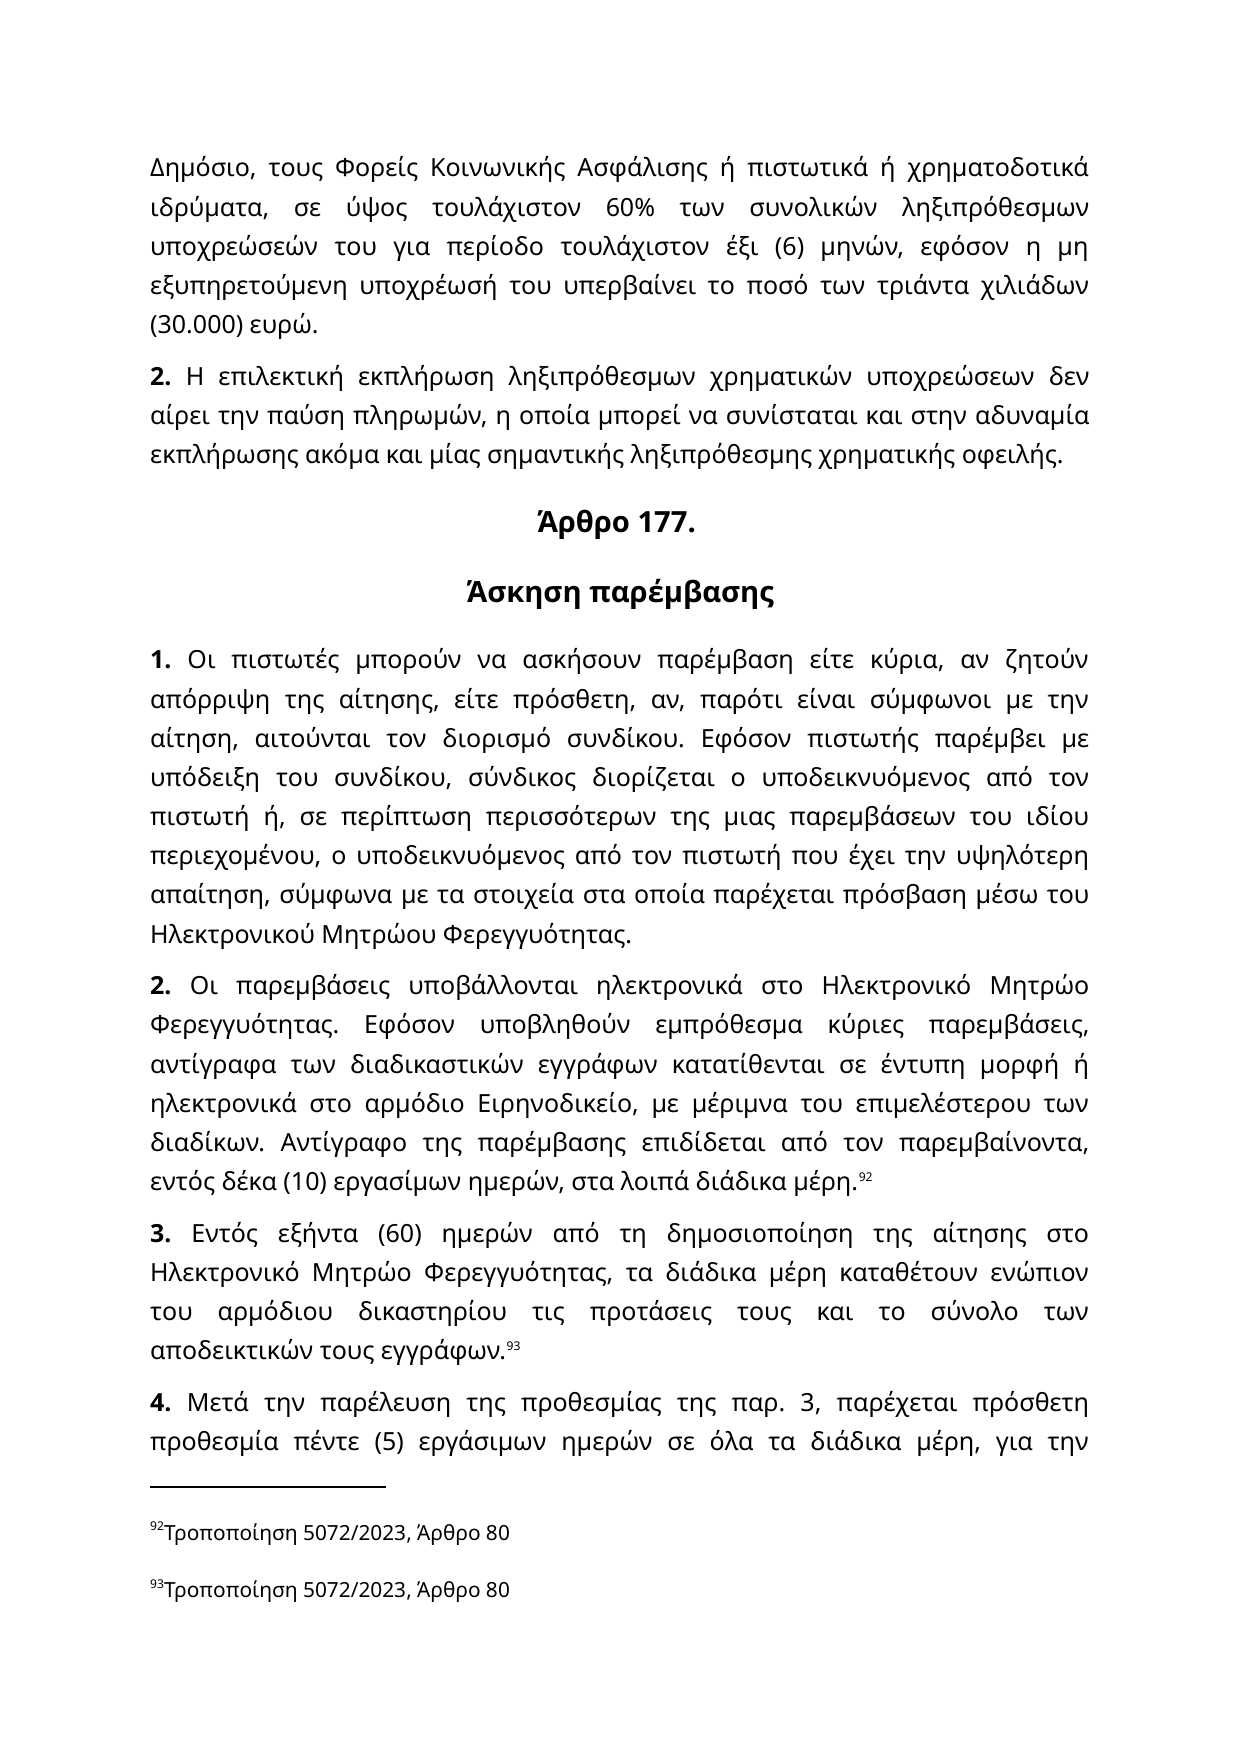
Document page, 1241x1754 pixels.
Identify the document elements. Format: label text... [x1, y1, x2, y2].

text 2. Οι παρεμβάσεις υποβάλλονται ηλεκτρονικά στο Ηλεκτρονικό Μητρώο Φερεγγυότητας. Εφόσον υποβληθούν εμπρόθεσμα κύριες παρεμβάσεις, αντίγραφα των διαδικαστικών εγγράφων κατατίθενται σε έντυπη μορφή ή ηλεκτρονικά στο αρμόδιο Ειρηνοδικείο, με μέριμνα του επιμελέστερου των διαδίκων. Αντίγραφο της παρέμβασης επιδίδεται από τον παρεμβαίνοντα, εντός δέκα (10) εργασίμων ημερών, στα λοιπά διάδικα μέρη. [150, 968, 1090, 1198]
text 1. Οι πιστωτές μπορούν να ασκήσουν παρέμβαση είτε κύρια, αν ζητούν απόρριψη της αίτησης, είτε πρόσθετη, αν, παρότι είναι σύμφωνοι με την αίτηση, αιτούνται τον διορισμό συνδίκου. Εφόσον πιστωτής παρέμβει με υπόδειξη του συνδίκου, σύνδικος διορίζεται ο υποδεικνυόμενος από τον πιστωτή ή, σε περίπτωση περισσότερων της μιας παρεμβάσεων του ιδίου περιεχομένου, ο υποδεικνυόμενος από τον πιστωτή που έχει την υψηλότερη απαίτηση, σύμφωνα με τα στοιχεία στα οποία παρέχεται πρόσβαση μέσω του Ηλεκτρονικού Μητρώου Φερεγγυότητας. [150, 642, 1090, 950]
text 2. Η επιλεκτική εκπλήρωση ληξιπρόθεσμων χρηματικών υποχρεώσεων δεν αίρει την παύση πληρωμών, η οποία μπορεί να συνίσταται και στην αδυναμία εκπλήρωσης ακόμα και μίας σημαντικής ληξιπρόθεσμης χρηματικής οφειλής. [150, 358, 1090, 471]
subtitle Άρθρο 177. [150, 501, 1090, 541]
text 4. Μετά την παρέλευση της προθεσμίας της παρ. 3, παρέχεται πρόσθετη προθεσμία πέντε (5) εργάσιμων ημερών σε όλα τα διάδικα μέρη, για την [150, 1384, 1090, 1458]
text Τροποποίηση 5072/2023, Άρθρο 80 [150, 1518, 1090, 1546]
text Τροποποίηση 5072/2023, Άρθρο 80 [150, 1576, 1090, 1604]
text 3. Εντός εξήντα (60) ημερών από τη δημοσιοποίηση της αίτησης στο Ηλεκτρονικό Μητρώο Φερεγγυότητας, τα διάδικα μέρη καταθέτουν ενώπιον του αρμόδιου δικαστηρίου τις προτάσεις τους και το σύνολο των αποδεικτικών τους εγγράφων. [150, 1215, 1090, 1367]
text Δημόσιο, τους Φορείς Κοινωνικής Ασφάλισης ή πιστωτικά ή χρηματοδοτικά ιδρύματα, σε ύψος τουλάχιστον 60% των συνολικών ληξιπρόθεσμων υποχρεώσεών του για περίοδο τουλάχιστον έξι (6) μηνών, εφόσον η μη εξυπηρετούμενη υποχρέωσή του υπερβαίνει το ποσό των τριάντα χιλιάδων (30.000) ευρώ. [150, 150, 1090, 341]
subtitle Άσκηση παρέμβασης [150, 571, 1090, 611]
